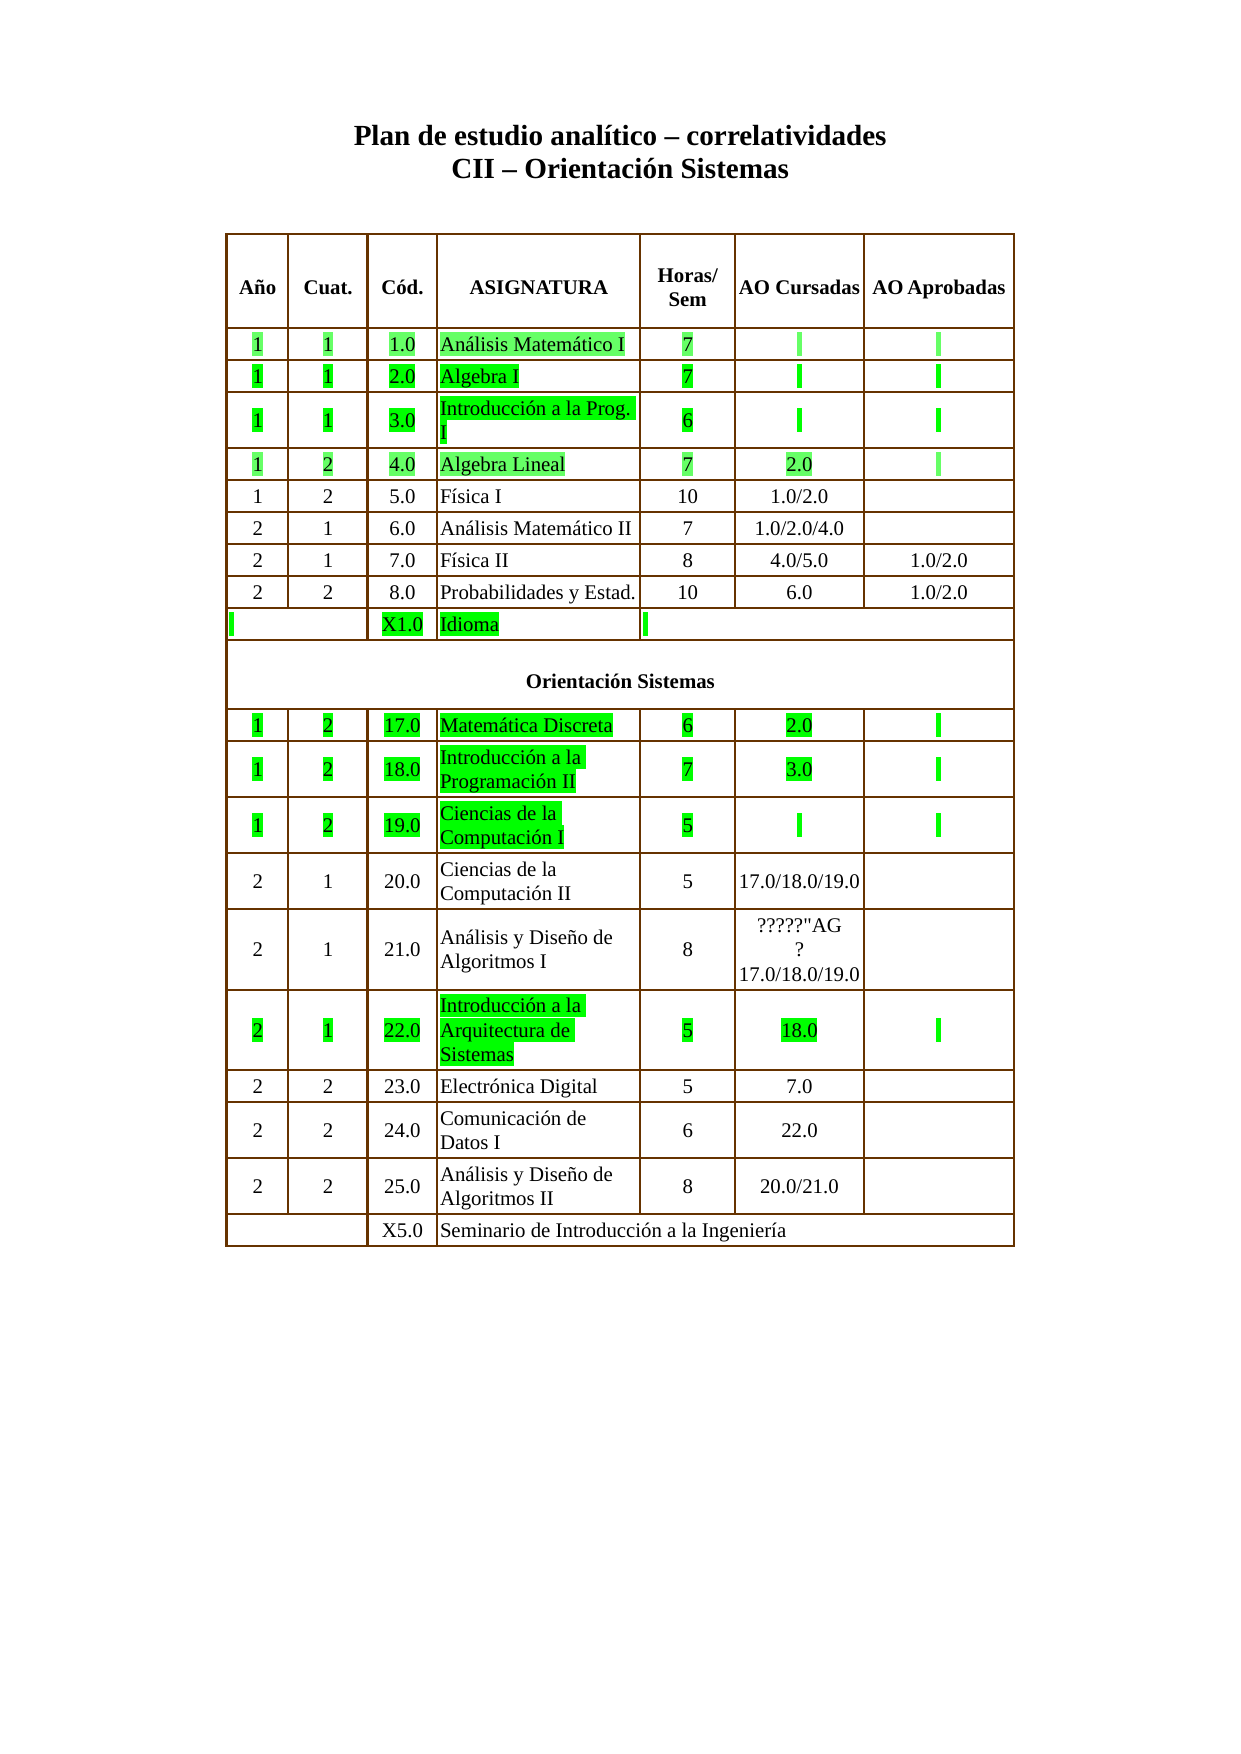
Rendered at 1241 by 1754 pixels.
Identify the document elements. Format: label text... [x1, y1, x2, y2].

table_cell Matemática Discreta [438, 710, 639, 740]
table_cell [641, 609, 1013, 639]
table_cell 7.0 [369, 545, 436, 575]
table_cell [865, 481, 1013, 511]
table_cell Seminario de Introducción a la Ingeniería [438, 1215, 1013, 1244]
table_cell 4.0/5.0 [736, 545, 863, 575]
table_cell [865, 710, 1013, 740]
table_header Cuat. [289, 235, 366, 327]
text CII – Orientación Sistemas [118, 152, 1122, 185]
table_cell 19.0 [369, 798, 436, 852]
table_cell 2.0 [369, 361, 436, 391]
table_cell 2 [228, 1159, 287, 1213]
table_cell 1 [289, 545, 366, 575]
table_cell 2 [289, 742, 366, 796]
table_header Cód. [369, 235, 436, 327]
table_cell 1 [289, 361, 366, 391]
table_cell 7 [641, 449, 734, 479]
table_cell 21.0 [369, 910, 436, 988]
table_cell 2 [228, 577, 287, 607]
table_cell Introducción a la Programación II [438, 742, 639, 796]
table_header AO Aprobadas [865, 235, 1013, 327]
table_cell 2 [289, 449, 366, 479]
table_cell [736, 393, 863, 447]
table_cell 6 [641, 710, 734, 740]
table_cell 7 [641, 742, 734, 796]
table_cell 22.0 [369, 991, 436, 1068]
table_cell Física I [438, 481, 639, 511]
table_cell 2 [228, 513, 287, 543]
table_cell [228, 1215, 366, 1244]
table_cell 2 [289, 798, 366, 852]
table_cell 8 [641, 910, 734, 988]
table_cell 2 [228, 1071, 287, 1101]
table_cell ?????"AG ?17.0/18.0/19.0 [736, 910, 863, 988]
table_cell 17.0/18.0/19.0 [736, 854, 863, 908]
table_cell [736, 329, 863, 359]
table_cell [228, 609, 366, 639]
table_cell 2.0 [736, 449, 863, 479]
table_cell 2 [228, 991, 287, 1068]
table_cell Comunicación de Datos I [438, 1103, 639, 1157]
table_cell 6.0 [736, 577, 863, 607]
table_cell Algebra I [438, 361, 639, 391]
table_cell 2 [289, 1071, 366, 1101]
table_cell 2 [289, 577, 366, 607]
table_header AO Cursadas [736, 235, 863, 327]
table_cell [865, 798, 1013, 852]
table_cell Idioma [438, 609, 639, 639]
table_cell Introducción a la Arquitectura de Sistemas [438, 991, 639, 1068]
table_cell 6 [641, 1103, 734, 1157]
table_cell 7 [641, 513, 734, 543]
table_cell [865, 1159, 1013, 1213]
table_cell 5 [641, 854, 734, 908]
table_cell Análisis y Diseño de Algoritmos II [438, 1159, 639, 1213]
table_cell 5 [641, 1071, 734, 1101]
table_cell Algebra Lineal [438, 449, 639, 479]
table_header ASIGNATURA [438, 235, 639, 327]
table_cell 4.0 [369, 449, 436, 479]
table_cell Análisis Matemático I [438, 329, 639, 359]
table_cell [865, 910, 1013, 988]
table_cell Orientación Sistemas [228, 641, 1013, 708]
table_cell 3.0 [369, 393, 436, 447]
text Plan de estudio analítico – correlatividades [118, 118, 1122, 152]
table_cell [865, 742, 1013, 796]
table_cell 2 [228, 854, 287, 908]
table_cell Análisis Matemático II [438, 513, 639, 543]
table_cell 6.0 [369, 513, 436, 543]
table_cell 22.0 [736, 1103, 863, 1157]
table_cell 1 [289, 393, 366, 447]
table_cell 1 [289, 991, 366, 1068]
table_cell 2 [289, 1159, 366, 1213]
table_cell 1 [289, 513, 366, 543]
table_cell 1.0/2.0/4.0 [736, 513, 863, 543]
table_cell 1.0/2.0 [865, 545, 1013, 575]
table_cell 20.0/21.0 [736, 1159, 863, 1213]
table_cell 5 [641, 798, 734, 852]
table_cell X5.0 [369, 1215, 436, 1244]
table_cell 10 [641, 481, 734, 511]
table_cell 1.0 [369, 329, 436, 359]
table_cell 1 [289, 854, 366, 908]
table_cell 5.0 [369, 481, 436, 511]
table_cell 1.0/2.0 [865, 577, 1013, 607]
table_cell 23.0 [369, 1071, 436, 1101]
table_cell [865, 1103, 1013, 1157]
table_cell 1 [289, 329, 366, 359]
table_cell [736, 798, 863, 852]
table_cell 2 [228, 545, 287, 575]
table_cell 1 [228, 329, 287, 359]
table_cell 8 [641, 1159, 734, 1213]
table_cell 5 [641, 991, 734, 1068]
table_cell Introducción a la Prog. I [438, 393, 639, 447]
table_cell 3.0 [736, 742, 863, 796]
table_cell [865, 513, 1013, 543]
table_cell 1 [228, 393, 287, 447]
table_header Horas/Sem [641, 235, 734, 327]
table_cell [736, 361, 863, 391]
table_cell 2 [289, 1103, 366, 1157]
table_cell [865, 991, 1013, 1068]
table_cell 2 [228, 910, 287, 988]
table_cell 7.0 [736, 1071, 863, 1101]
table_cell 10 [641, 577, 734, 607]
table_cell 20.0 [369, 854, 436, 908]
table_cell 2.0 [736, 710, 863, 740]
table_cell 2 [289, 481, 366, 511]
table_cell 1 [289, 910, 366, 988]
table_cell [865, 393, 1013, 447]
table_cell 24.0 [369, 1103, 436, 1157]
table_cell 18.0 [736, 991, 863, 1068]
table_cell 7 [641, 361, 734, 391]
table_cell [865, 1071, 1013, 1101]
table_cell 1 [228, 361, 287, 391]
table_cell [865, 361, 1013, 391]
table_cell 1 [228, 449, 287, 479]
table_cell 17.0 [369, 710, 436, 740]
table_cell [865, 449, 1013, 479]
table_cell Física II [438, 545, 639, 575]
table_cell 2 [289, 710, 366, 740]
table_cell 8.0 [369, 577, 436, 607]
table_cell Ciencias de la Computación II [438, 854, 639, 908]
table_cell 1 [228, 798, 287, 852]
table_cell Probabilidades y Estad. [438, 577, 639, 607]
table_cell X1.0 [369, 609, 436, 639]
table_cell 2 [228, 1103, 287, 1157]
table_cell 1.0/2.0 [736, 481, 863, 511]
table_cell 1 [228, 742, 287, 796]
table_cell Análisis y Diseño de Algoritmos I [438, 910, 639, 988]
table_cell 18.0 [369, 742, 436, 796]
table_cell [865, 854, 1013, 908]
table_cell Ciencias de la Computación I [438, 798, 639, 852]
table_cell 1 [228, 710, 287, 740]
table_cell 6 [641, 393, 734, 447]
table_cell 8 [641, 545, 734, 575]
table_cell 7 [641, 329, 734, 359]
table_cell 1 [228, 481, 287, 511]
table_cell [865, 329, 1013, 359]
table_cell Electrónica Digital [438, 1071, 639, 1101]
table_header Año [228, 235, 287, 327]
table_cell 25.0 [369, 1159, 436, 1213]
